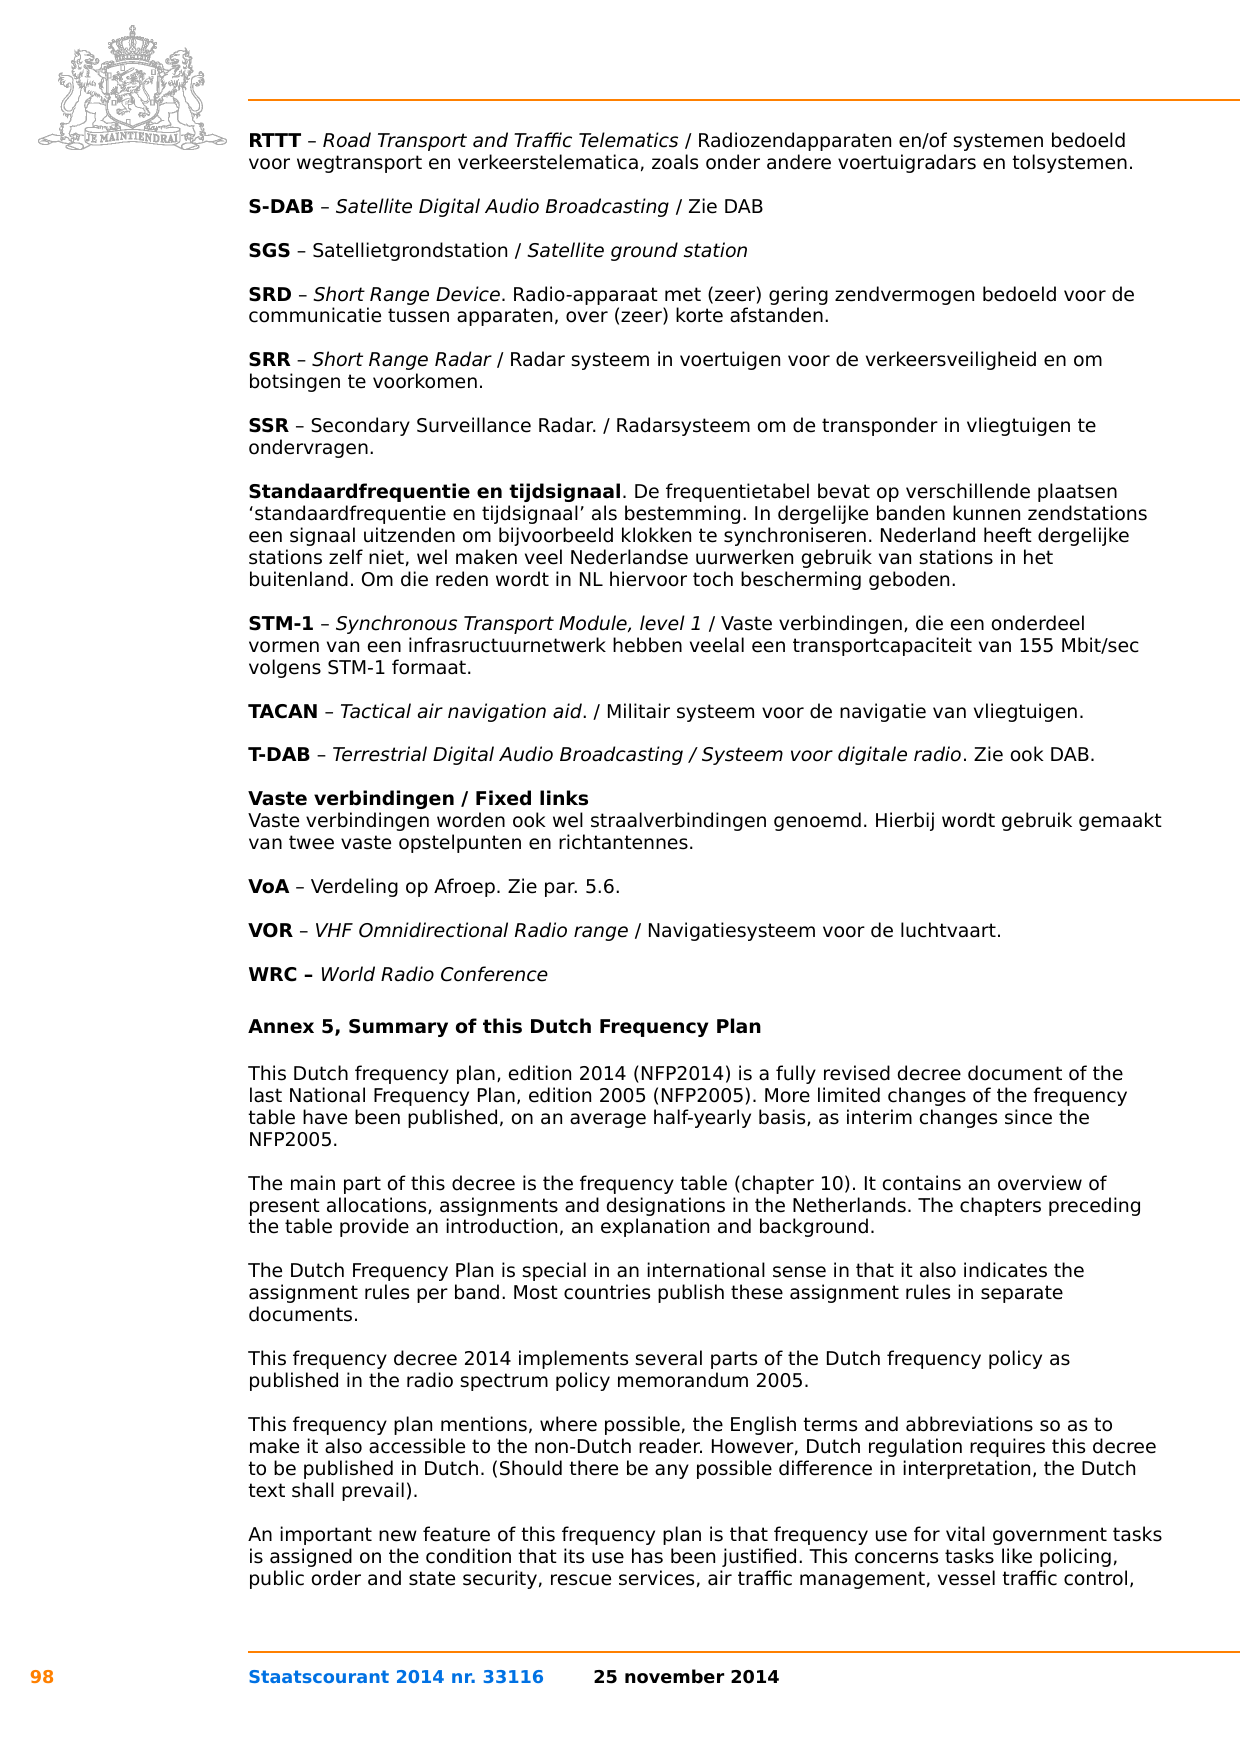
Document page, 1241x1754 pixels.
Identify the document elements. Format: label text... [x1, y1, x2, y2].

text Vaste verbindingen / Fixed links [248, 788, 1163, 810]
text TACAN – Tactical air navigation aid. / Militair systeem voor de navigatie van vliegtuigen. [248, 701, 1163, 722]
subtitle Annex 5, Summary of this Dutch Frequency Plan [248, 1016, 1163, 1038]
text The main part of this decree is the frequency table (chapter 10). It contains an overview of present allocations, assignments and designations in the Netherlands. The chapters preceding the table provide an introduction, an explanation and background. [248, 1172, 1163, 1238]
text Standaardfrequentie en tijdsignaal. De frequentietabel bevat op verschillende plaatsen ‘standaardfrequentie en tijdsignaal’ als bestemming. In dergelijke banden kunnen zendstations een signaal uitzenden om bijvoorbeeld klokken te synchroniseren. Nederland heeft dergelijke stations zelf niet, wel maken veel Nederlandse uurwerken gebruik van stations in het buitenland. Om die reden wordt in NL hiervoor toch bescherming geboden. [248, 481, 1163, 591]
text This Dutch frequency plan, edition 2014 (NFP2014) is a fully revised decree document of the last National Frequency Plan, edition 2005 (NFP2005). More limited changes of the frequency table have been published, on an average half-yearly basis, as interim changes since the NFP2005. [248, 1063, 1163, 1151]
text SRD – Short Range Device. Radio-apparaat met (zeer) gering zendvermogen bedoeld voor de communicatie tussen apparaten, over (zeer) korte afstanden. [248, 283, 1163, 327]
text VOR – VHF Omnidirectional Radio range / Navigatiesysteem voor de luchtvaart. [248, 920, 1163, 942]
text SGS – Satellietgrondstation / Satellite ground station [248, 239, 1163, 262]
text Vaste verbindingen worden ook wel straalverbindingen genoemd. Hierbij wordt gebruik gemaakt van twee vaste opstelpunten en richtantennes. [248, 810, 1163, 854]
text WRC – World Radio Conference [248, 964, 1163, 986]
text An important new feature of this frequency plan is that frequency use for vital government tasks is assigned on the condition that its use has been justified. This concerns tasks like policing, public order and state security, rescue services, air traffic management, vessel traffic control, [248, 1524, 1163, 1590]
text This frequency decree 2014 implements several parts of the Dutch frequency policy as published in the radio spectrum policy memorandum 2005. [248, 1348, 1163, 1392]
picture [38, 25, 227, 150]
text SRR – Short Range Radar / Radar systeem in voertuigen voor de verkeersveiligheid en om botsingen te voorkomen. [248, 349, 1163, 393]
text VoA – Verdeling op Afroep. Zie par. 5.6. [248, 876, 1163, 898]
text RTTT – Road Transport and Traffic Telematics / Radiozendapparaten en/of systemen bedoeld voor wegtransport en verkeerstelematica, zoals onder andere voertuigradars en tolsystemen. [248, 130, 1163, 174]
text STM-1 – Synchronous Transport Module, level 1 / Vaste verbindingen, die een onderdeel vormen van een infrasructuurnetwerk hebben veelal een transportcapaciteit van 155 Mbit/sec volgens STM-1 formaat. [248, 613, 1163, 679]
text The Dutch Frequency Plan is special in an international sense in that it also indicates the assignment rules per band. Most countries publish these assignment rules in separate documents. [248, 1260, 1163, 1326]
text T-DAB – Terrestrial Digital Audio Broadcasting / Systeem voor digitale radio. Zie ook DAB. [248, 744, 1163, 766]
text This frequency plan mentions, where possible, the English terms and abbreviations so as to make it also accessible to the non-Dutch reader. However, Dutch regulation requires this decree to be published in Dutch. (Should there be any possible difference in interpretation, the Dutch text shall prevail). [248, 1414, 1163, 1502]
text SSR – Secondary Surveillance Radar. / Radarsysteem om de transponder in vliegtuigen te ondervragen. [248, 415, 1163, 459]
text S-DAB – Satellite Digital Audio Broadcasting / Zie DAB [248, 196, 1163, 218]
